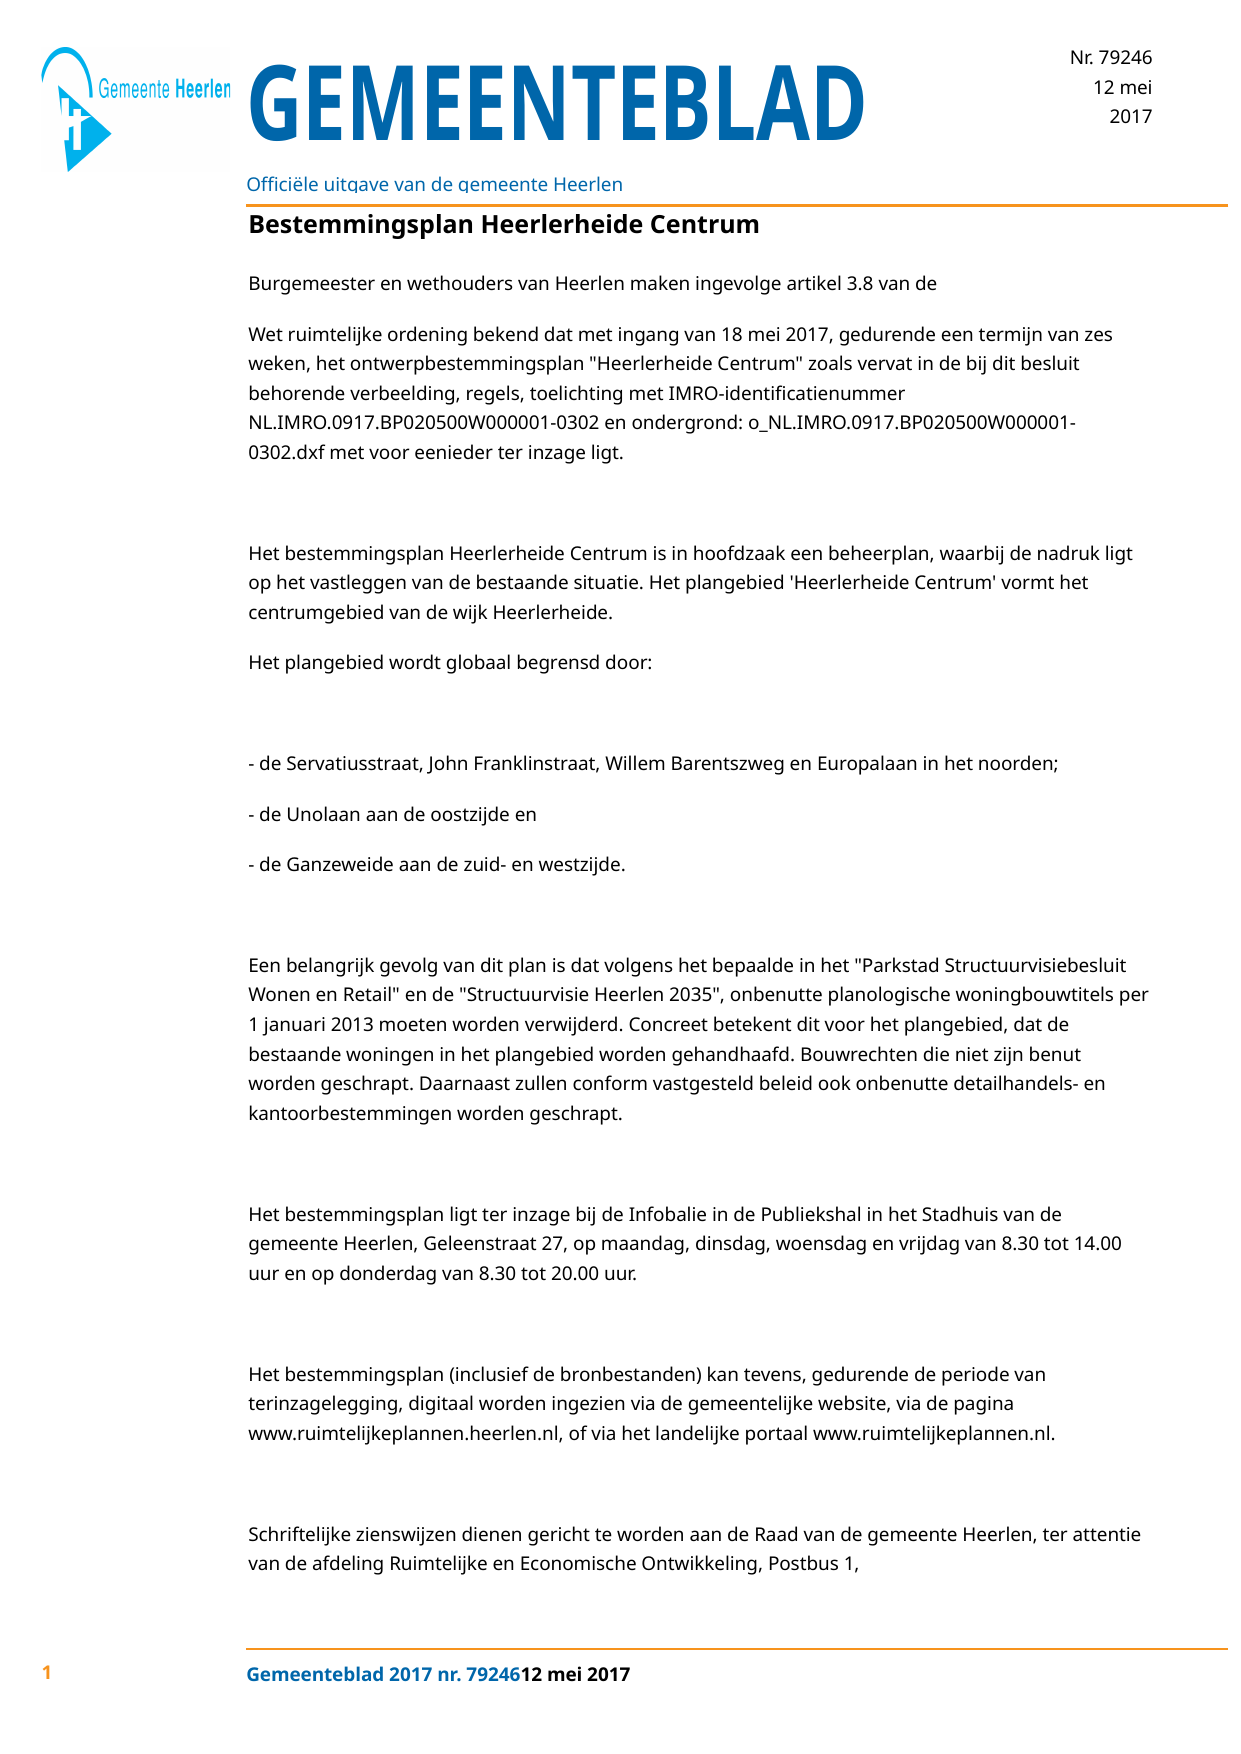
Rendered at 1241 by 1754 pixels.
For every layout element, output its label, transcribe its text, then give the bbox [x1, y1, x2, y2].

text Het bestemmingsplan (inclusief de bronbestanden) kan tevens, gedurende de periode van terinzagelegging, digitaal worden ingezien via de gemeentelijke website, via de pagina www.ruimtelijkeplannen.heerlen.nl, of via het landelijke portaal www.ruimtelijkeplannen.nl. [248, 1361, 1152, 1446]
text Een belangrijk gevolg van dit plan is dat volgens het bepaalde in het "Parkstad Structuurvisiebesluit Wonen en Retail" en de "Structuurvisie Heerlen 2035", onbenutte planologische woningbouwtitels per 1 januari 2013 moeten worden verwijderd. Concreet betekent dit voor het plangebied, dat de bestaande woningen in het plangebied worden gehandhaafd. Bouwrechten die niet zijn benut worden geschrapt. Daarnaast zullen conform vastgesteld beleid ook onbenutte detailhandels- en kantoorbestemmingen worden geschrapt. [248, 952, 1152, 1126]
text - de Ganzeweide aan de zuid- en westzijde. [248, 851, 1152, 877]
text - de Servatiusstraat, John Franklinstraat, Willem Barentszweg en Europalaan in het noorden; [248, 750, 1152, 776]
text Wet ruimtelijke ordening bekend dat met ingang van 18 mei 2017, gedurende een termijn van zes weken, het ontwerpbestemmingsplan "Heerlerheide Centrum" zoals vervat in de bij dit besluit behorende verbeelding, regels, toelichting met IMRO-identificatienummer NL.IMRO.0917.BP020500W000001-0302 en ondergrond: o_NL.IMRO.0917.BP020500W000001-0302.dxf met voor eenieder ter inzage ligt. [248, 321, 1152, 465]
text Het bestemmingsplan Heerlerheide Centrum is in hoofdzaak een beheerplan, waarbij de nadruk ligt op het vastleggen van de bestaande situatie. Het plangebied 'Heerlerheide Centrum' vormt het centrumgebied van de wijk Heerlerheide. [248, 540, 1152, 625]
picture [41, 47, 58, 70]
picture [41, 47, 231, 172]
text Het bestemmingsplan ligt ter inzage bij de Infobalie in de Publiekshal in het Stadhuis van de gemeente Heerlen, Geleenstraat 27, op maandag, dinsdag, woensdag en vrijdag van 8.30 tot 14.00 uur en op donderdag van 8.30 tot 20.00 uur. [248, 1201, 1152, 1286]
text Bestemmingsplan Heerlerheide Centrum [248, 207, 1152, 241]
text Burgemeester en wethouders van Heerlen maken ingevolge artikel 3.8 van de [248, 270, 1152, 296]
text - de Unolaan aan de oostzijde en [248, 801, 1152, 826]
text Schriftelijke zienswijzen dienen gericht te worden aan de Raad van de gemeente Heerlen, ter attentie van de afdeling Ruimtelijke en Economische Ontwikkeling, Postbus 1, [248, 1521, 1152, 1576]
text Het plangebied wordt globaal begrensd door: [248, 649, 1152, 675]
